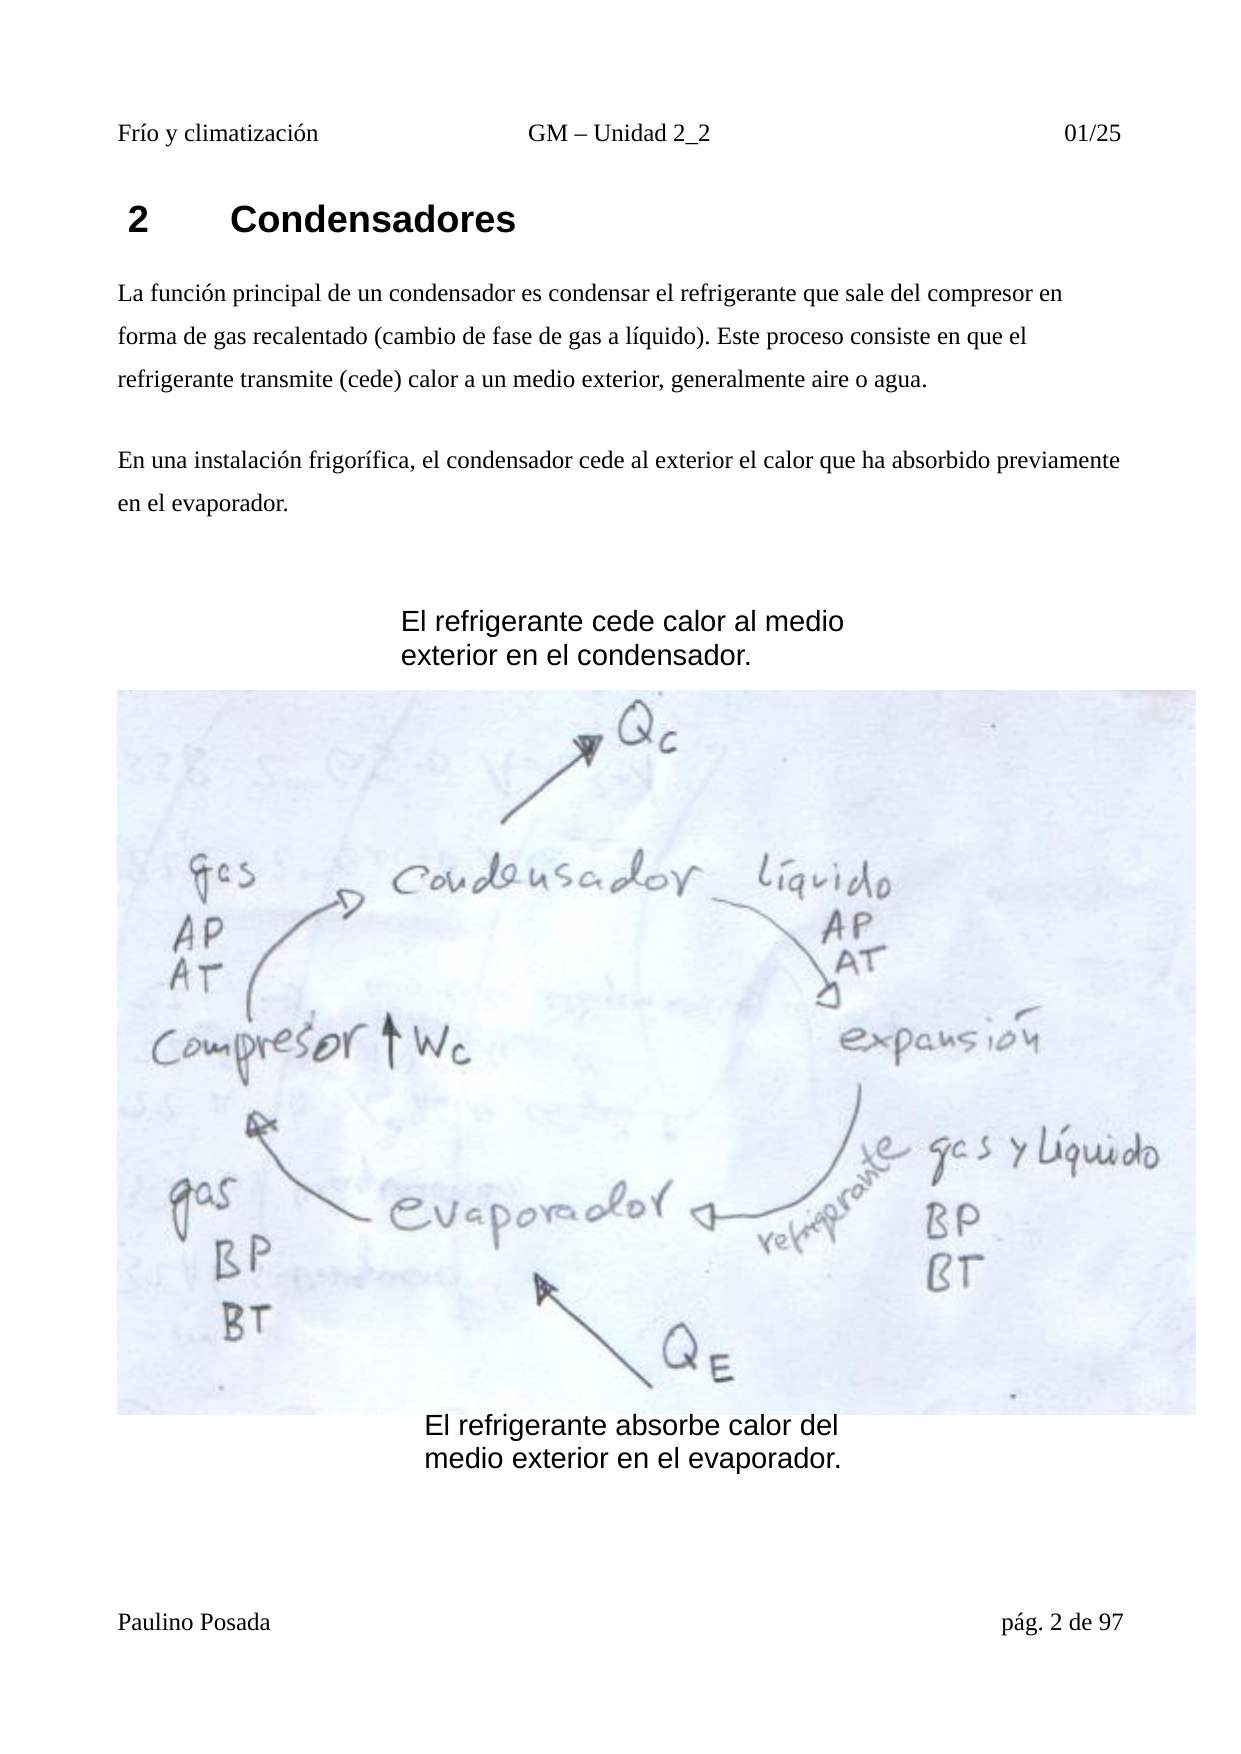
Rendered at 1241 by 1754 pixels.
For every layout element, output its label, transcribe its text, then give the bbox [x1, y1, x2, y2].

text En una instalación frigorífica, el condensador cede al exterior el calor que ha absorbido previamente en el evaporador. [117, 445, 1123, 517]
picture [117, 690, 1196, 1415]
subtitle Condensadores [117, 197, 1123, 241]
text La función principal de un condensador es condensar el refrigerante que sale del compresor en forma de gas recalentado (cambio de fase de gas a líquido). Este proceso consiste en que el refrigerante transmite (cede) calor a un medio exterior, generalmente aire o agua. [117, 278, 1123, 393]
